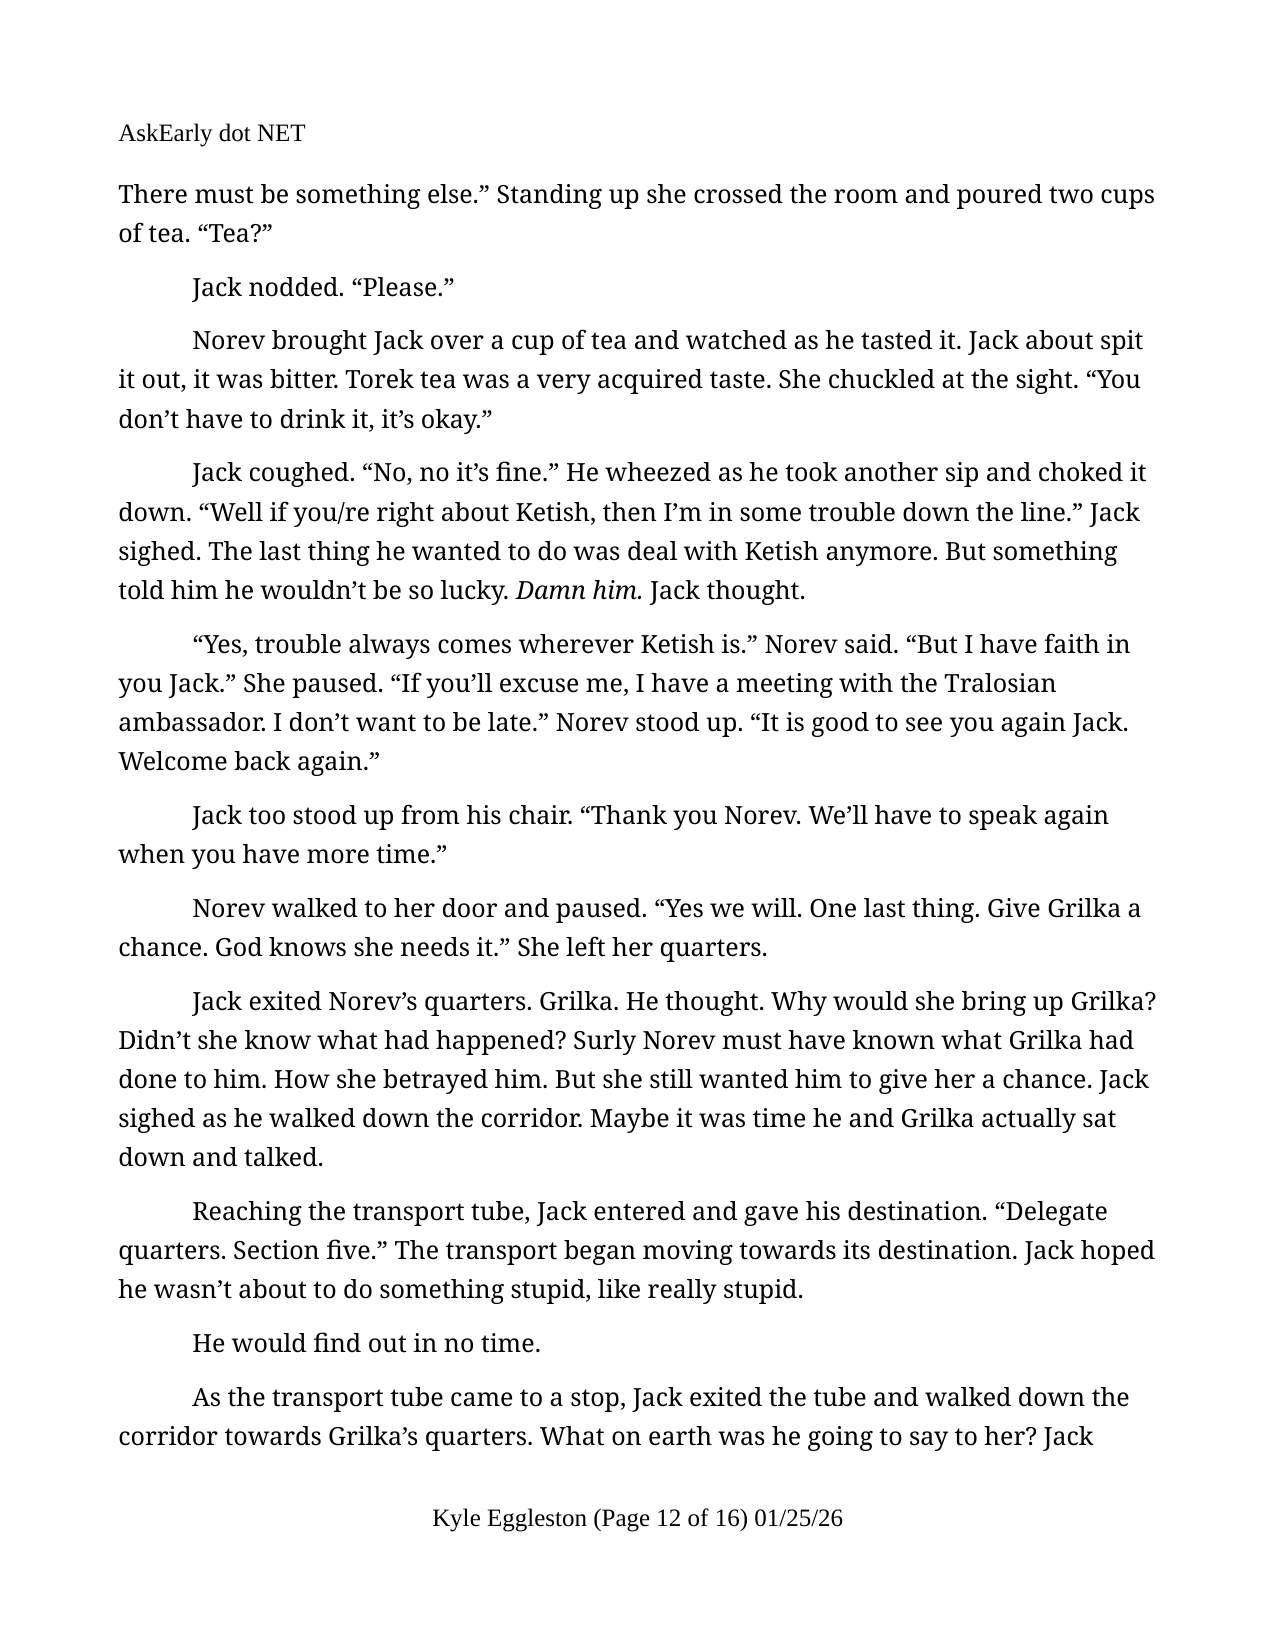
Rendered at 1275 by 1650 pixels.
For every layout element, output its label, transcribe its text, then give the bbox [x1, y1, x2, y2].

text “Yes, trouble always comes wherever Ketish is.” Norev said. “But I have faith in you Jack.” She paused. “If you’ll excuse me, I have a meeting with the Tralosian ambassador. I don’t want to be late.” Norev stood up. “It is good to see you again Jack. Welcome back again.” [118, 626, 1157, 778]
text Norev walked to her door and paused. “Yes we will. One last thing. Give Grilka a chance. God knows she needs it.” She left her quarters. [118, 891, 1157, 964]
text Jack coughed. “No, no it’s fine.” He wheezed as he took another sip and choked it down. “Well if you/re right about Ketish, then I’m in some trouble down the line.” Jack sighed. The last thing he wanted to do was deal with Ketish anymore. But something told him he wouldn’t be so lucky. Damn him. Jack thought. [118, 455, 1157, 607]
text Reaching the transport tube, Jack entered and gave his destination. “Delegate quarters. Section five.” The transport began moving towards its destination. Jack hoped he wasn’t about to do something stupid, like really stupid. [118, 1194, 1157, 1306]
text Jack exited Norev’s quarters. Grilka. He thought. Why would she bring up Grilka? Didn’t she know what had happened? Surly Norev must have known what Grilka had done to him. How she betrayed him. But she still wanted him to give her a chance. Jack sighed as he walked down the corridor. Maybe it was time he and Grilka actually sat down and talked. [118, 983, 1157, 1174]
text There must be something else.” Standing up she crossed the room and poured two cups of tea. “Tea?” [118, 176, 1157, 249]
text As the transport tube came to a stop, Jack exited the tube and walked down the corridor towards Grilka’s quarters. What on earth was he going to say to her? Jack [118, 1380, 1157, 1453]
text Norev brought Jack over a cup of tea and watched as he tasted it. Jack about spit it out, it was bitter. Torek tea was a very acquired taste. She chuckled at the sight. “You don’t have to drink it, it’s okay.” [118, 323, 1157, 435]
text Jack nodded. “Please.” [118, 269, 1157, 303]
text He would find out in no time. [118, 1326, 1157, 1360]
text Jack too stood up from his chair. “Thank you Norev. We’ll have to speak again when you have more time.” [118, 798, 1157, 871]
